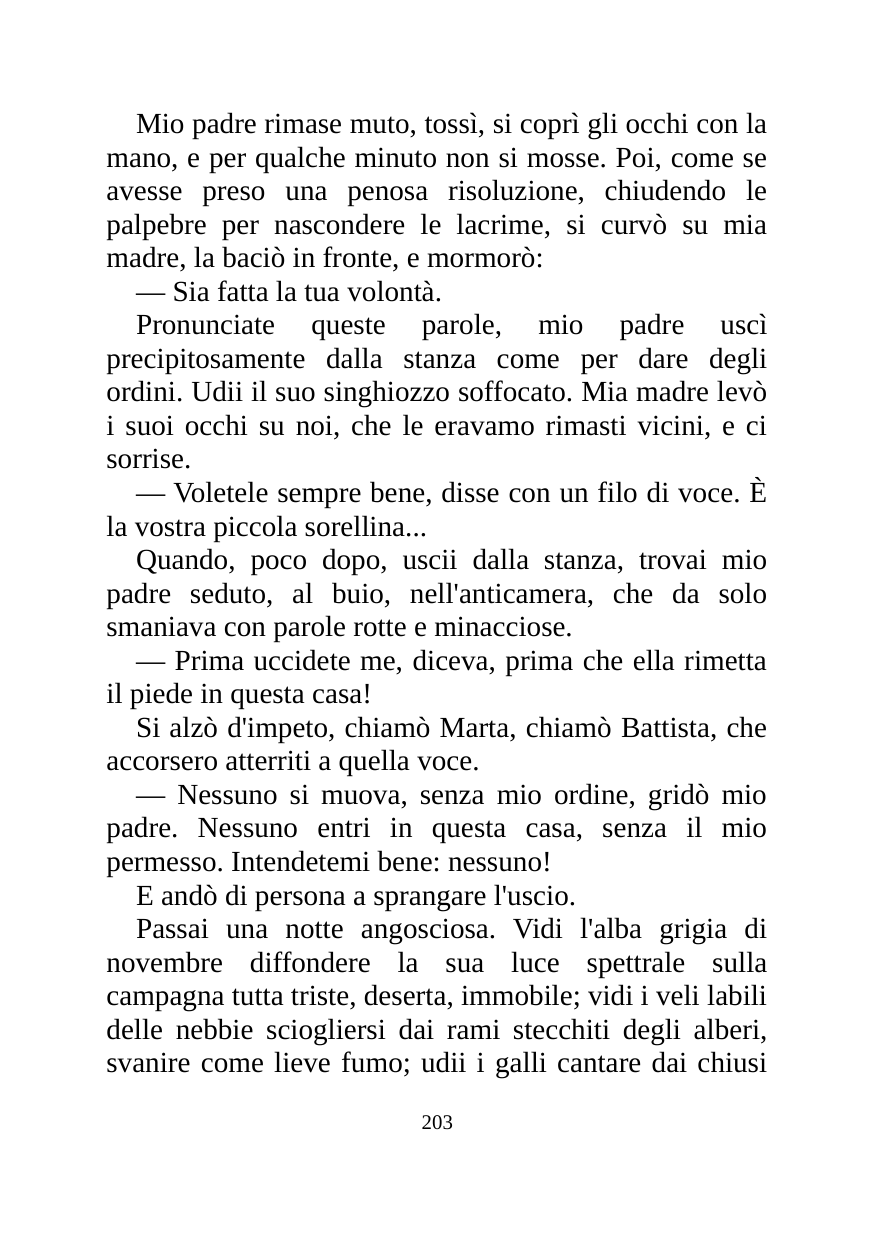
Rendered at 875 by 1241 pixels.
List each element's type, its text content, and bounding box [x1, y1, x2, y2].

text — Prima uccidete me, diceva, prima che ella rimetta il piede in questa casa! [106, 643, 768, 710]
text Si alzò d'impeto, chiamò Marta, chiamò Battista, che accorsero atterriti a quella voce. [106, 710, 768, 777]
text Quando, poco dopo, uscii dalla stanza, trovai mio padre seduto, al buio, nell'anticamera, che da solo smaniava con parole rotte e minacciose. [106, 542, 768, 643]
text Pronunciate queste parole, mio padre uscì precipitosamente dalla stanza come per dare degli ordini. Udii il suo singhiozzo soffocato. Mia madre levò i suoi occhi su noi, che le eravamo rimasti vicini, e ci sorrise. [106, 307, 768, 475]
text — Sia fatta la tua volontà. [106, 274, 768, 307]
text — Voletele sempre bene, disse con un filo di voce. È la vostra piccola sorellina... [106, 475, 768, 542]
text — Nessuno si muova, senza mio ordine, gridò mio padre. Nessuno entri in questa casa, senza il mio permesso. Intendetemi bene: nessuno! [106, 777, 768, 878]
text E andò di persona a sprangare l'uscio. [106, 878, 768, 911]
text Passai una notte angosciosa. Vidi l'alba grigia di novembre diffondere la sua luce spettrale sulla campagna tutta triste, deserta, immobile; vidi i veli labili delle nebbie sciogliersi dai rami stecchiti degli alberi, svanire come lieve fumo; udii i galli cantare dai chiusi [106, 911, 768, 1079]
text Mio padre rimase muto, tossì, si coprì gli occhi con la mano, e per qualche minuto non si mosse. Poi, come se avesse preso una penosa risoluzione, chiudendo le palpebre per nascondere le lacrime, si curvò su mia madre, la baciò in fronte, e mormorò: [106, 106, 768, 274]
